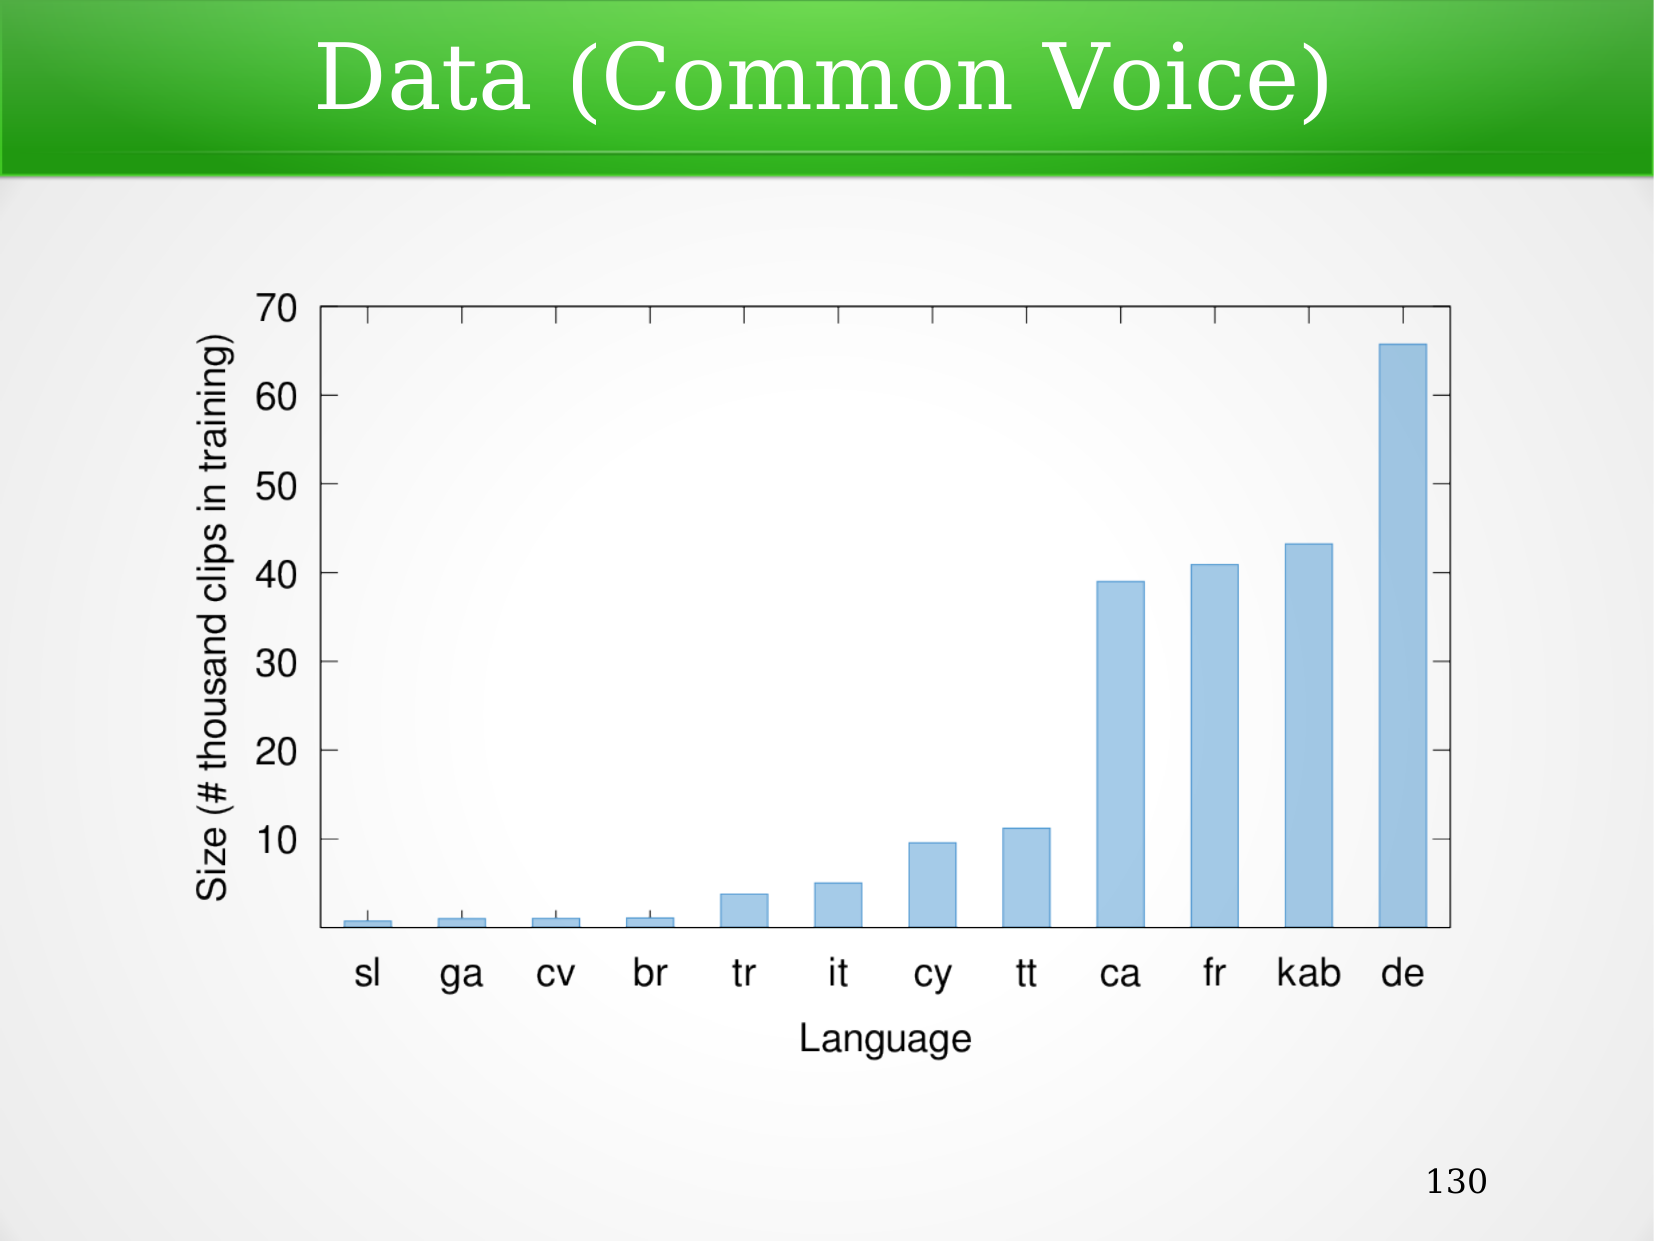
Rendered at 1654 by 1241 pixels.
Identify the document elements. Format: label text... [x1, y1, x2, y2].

picture [0, 0, 1654, 1241]
title Data (Common Voice) [82, 11, 1571, 154]
